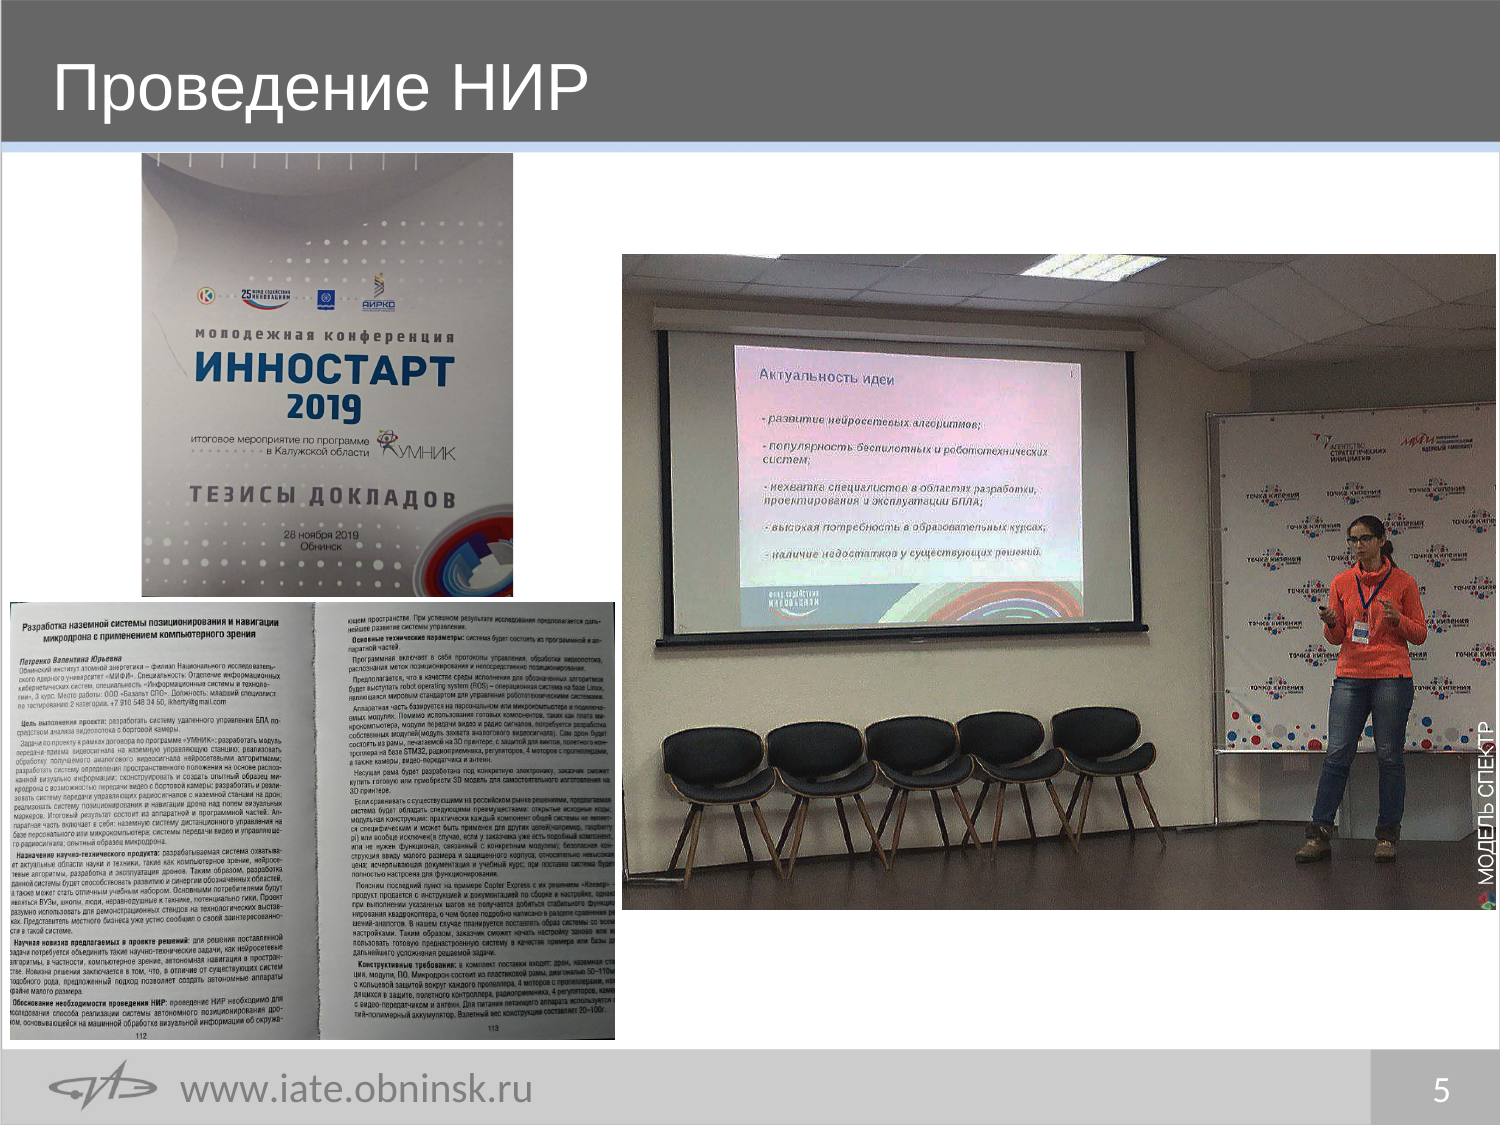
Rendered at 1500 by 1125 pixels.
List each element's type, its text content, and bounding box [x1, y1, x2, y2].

text_box 5 [1116, 1057, 1467, 1118]
picture [0, 0, 1500, 1125]
list [41, 243, 1454, 998]
title Проведение НИР [37, 7, 1459, 161]
